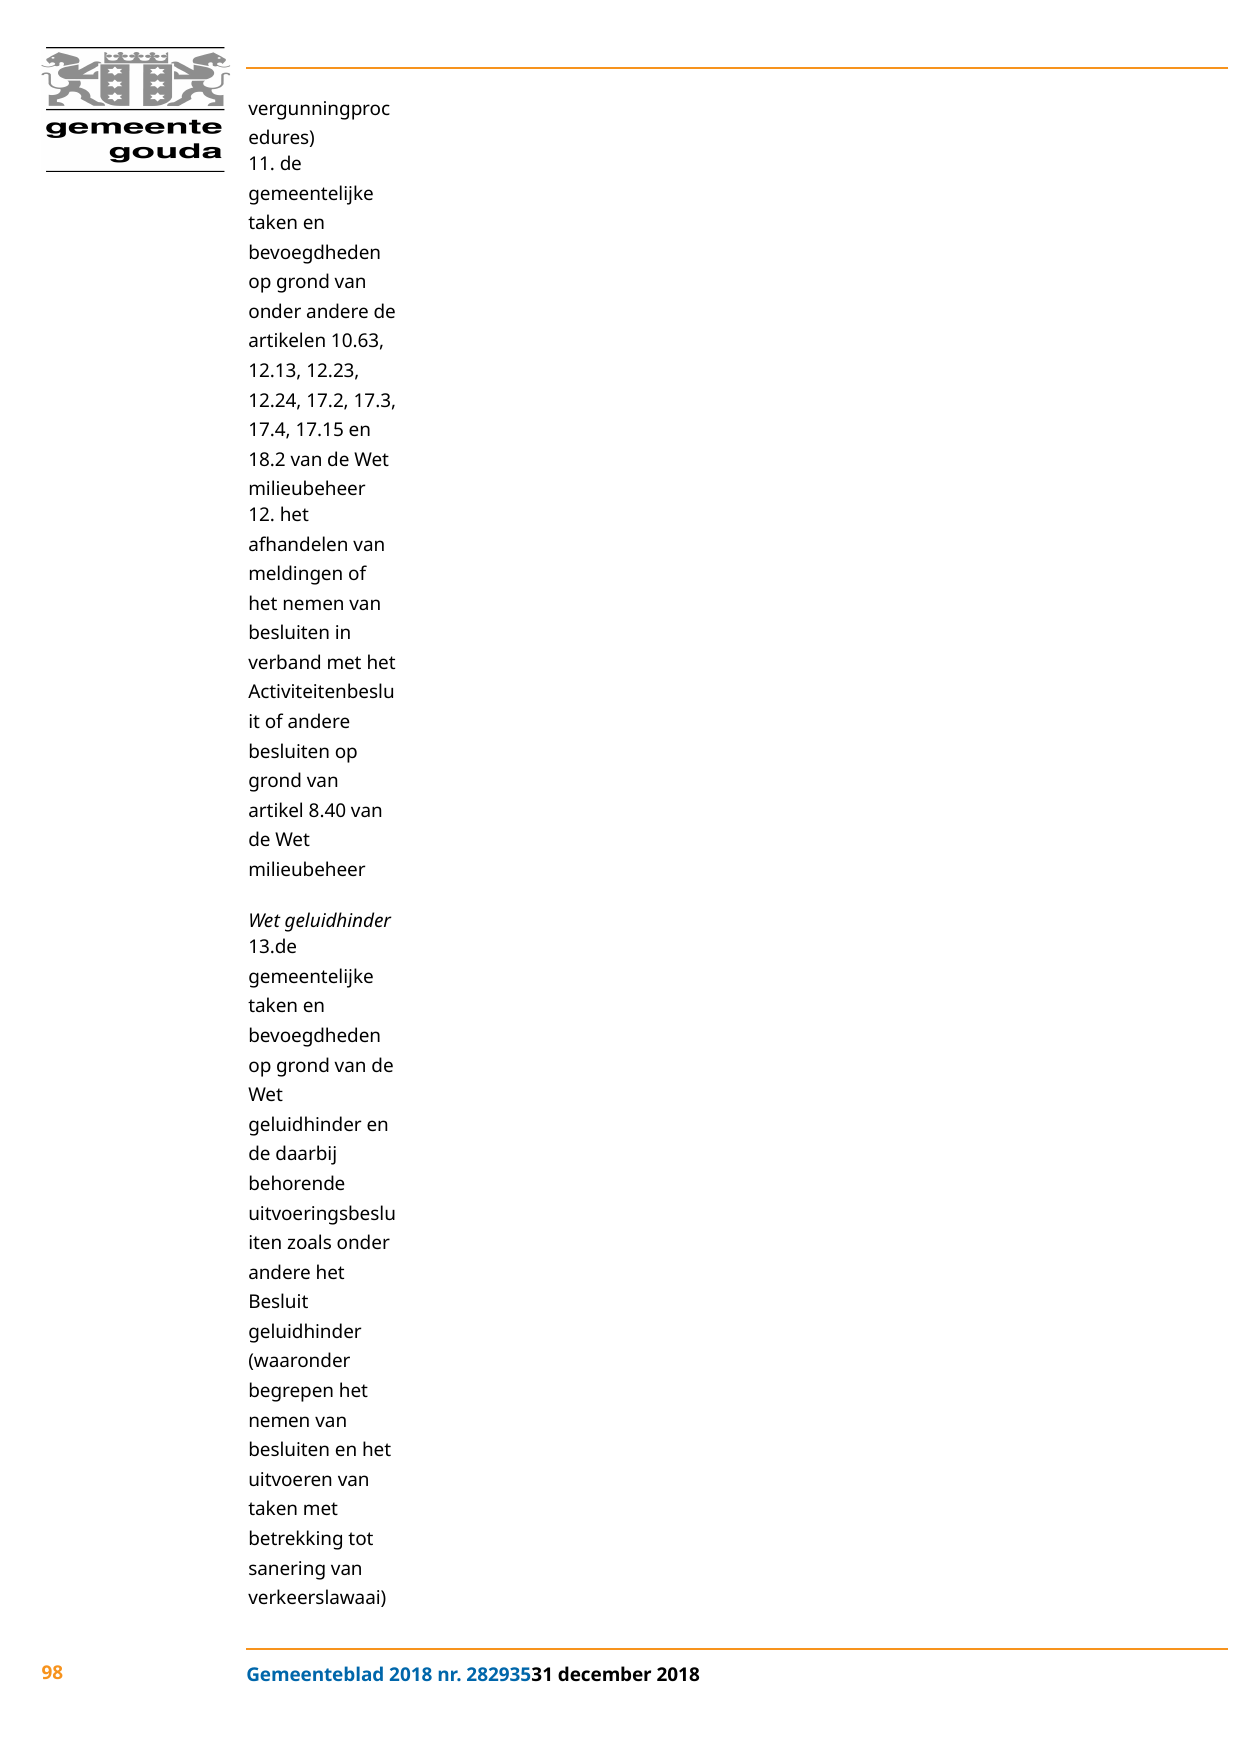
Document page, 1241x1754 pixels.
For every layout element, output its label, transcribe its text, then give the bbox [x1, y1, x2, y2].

table_cell vergunningprocedures) [248, 95, 398, 150]
table_cell [248, 882, 398, 908]
picture [41, 47, 231, 172]
table_cell 13.de gemeentelijke taken en bevoegdheden op grond van de Wet geluidhinder en de daarbij behorende uitvoeringsbesluiten zoals onder andere het Besluit geluidhinder (waaronder begrepen het nemen van besluiten en het uitvoeren van taken met betrekking tot sanering van verkeerslawaai) [248, 934, 398, 1610]
table_cell 11. de gemeentelijke taken en bevoegdheden op grond van onder andere de artikelen 10.63, 12.13, 12.23, 12.24, 17.2, 17.3, 17.4, 17.15 en 18.2 van de Wet milieubeheer [248, 150, 398, 501]
table_cell Wet geluidhinder [248, 908, 398, 933]
table_cell 12. het afhandelen van meldingen of het nemen van besluiten in verband met het Activiteitenbesluit of andere besluiten op grond van artikel 8.40 van de Wet milieubeheer [248, 501, 398, 882]
